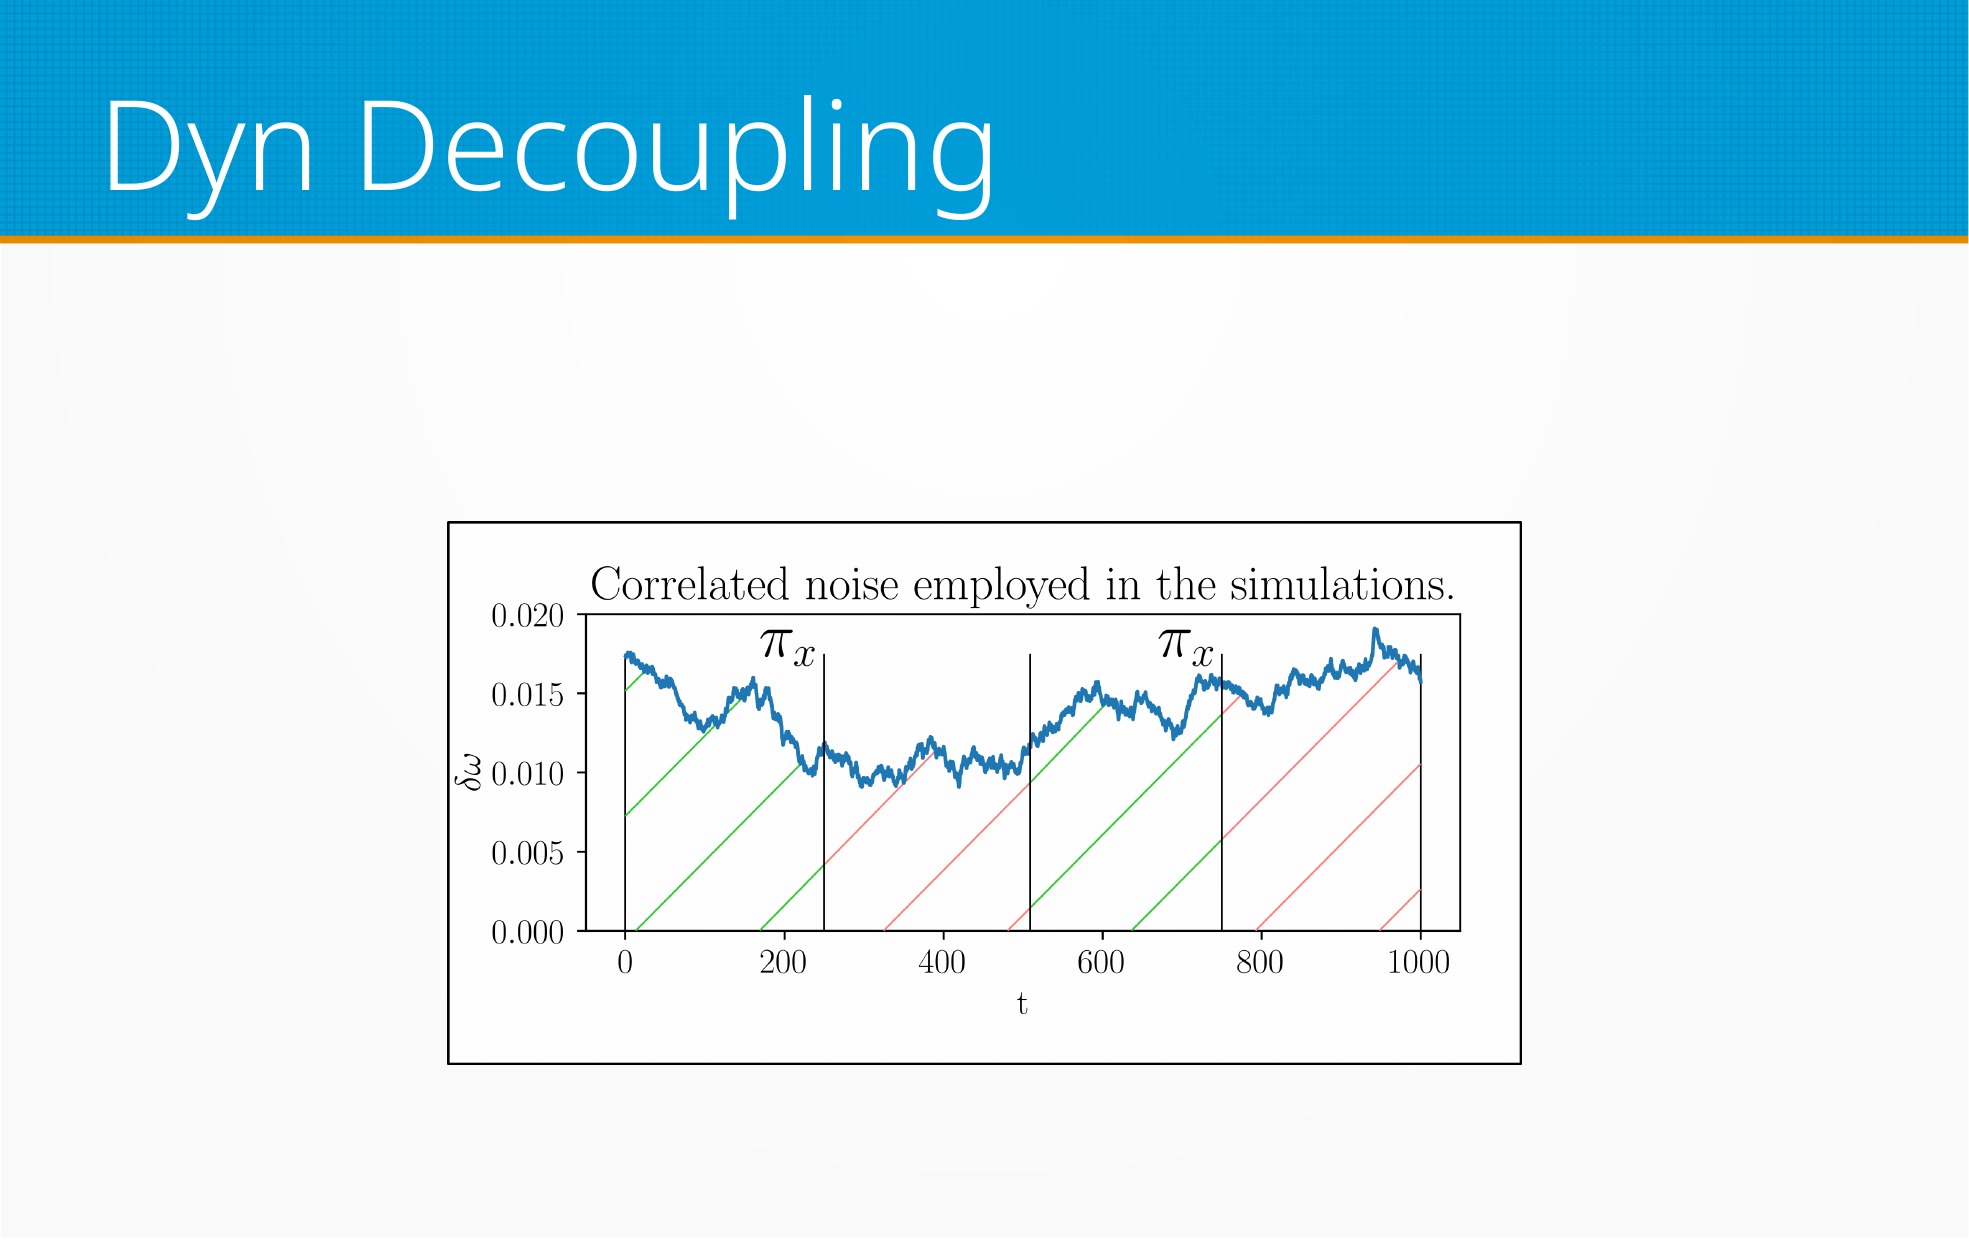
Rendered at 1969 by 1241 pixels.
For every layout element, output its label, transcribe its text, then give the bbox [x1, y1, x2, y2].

picture [0, 236, 1969, 1241]
title Dyn Decoupling [98, 19, 1870, 227]
